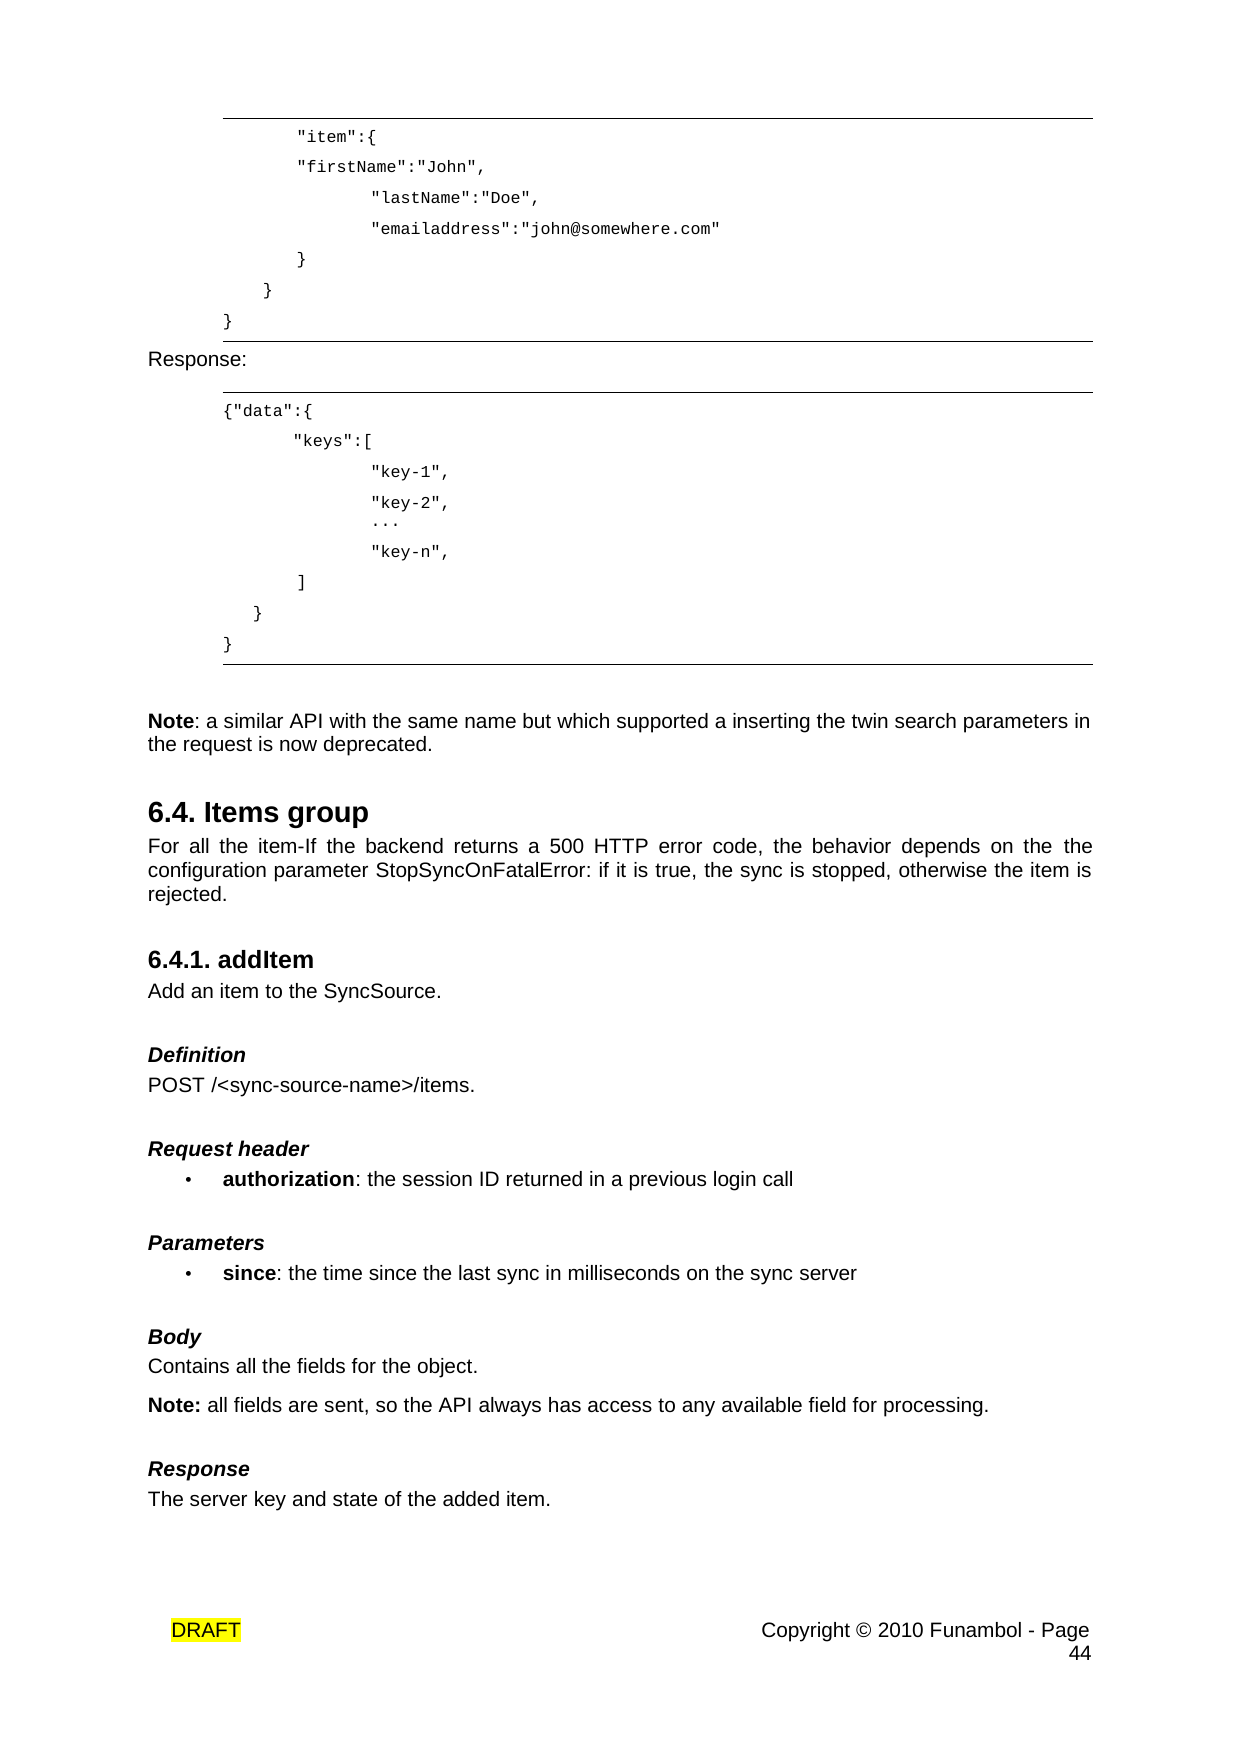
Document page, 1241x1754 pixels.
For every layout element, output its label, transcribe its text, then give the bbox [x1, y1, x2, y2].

text "emailaddress":"john@somewhere.com" [223, 210, 1093, 239]
subtitle Response [148, 1457, 1093, 1481]
subtitle Items group [148, 796, 1093, 829]
subtitle Body [148, 1325, 1093, 1349]
subtitle Parameters [148, 1231, 1093, 1255]
text "key-2", ... [223, 484, 1093, 532]
text } [223, 302, 1093, 341]
text Response: [148, 347, 1093, 371]
subtitle addItem [148, 946, 1093, 974]
text {"data":{ [223, 393, 1093, 421]
text "lastName":"Doe", [223, 179, 1093, 208]
text "key-1", [223, 453, 1093, 482]
text "item":{ [223, 119, 1093, 147]
text "firstName":"John", [223, 149, 1093, 178]
list authorization: the session ID returned in a previous login call [185, 1167, 1093, 1191]
text } [223, 625, 1093, 664]
text } [223, 271, 1093, 300]
text "key-n", [223, 533, 1093, 562]
text } [223, 241, 1093, 270]
text Contains all the fields for the object. [148, 1355, 1093, 1378]
text POST /<sync-source-name>/items. [148, 1074, 1093, 1097]
list since: the time since the last sync in milliseconds on the sync server [185, 1261, 1093, 1285]
text ] [223, 564, 1093, 593]
subtitle Definition [148, 1043, 1093, 1067]
text For all the item-If the backend returns a 500 HTTP error code, the behavior depends on the the configuration parameter StopSyncOnFatalError: if it is true, the sync is stopped, otherwise the item is rejected. [148, 835, 1093, 906]
subtitle Request header [148, 1137, 1093, 1161]
text } [223, 594, 1093, 623]
text Note: all fields are sent, so the API always has access to any available field for processing. [148, 1393, 1093, 1417]
text Add an item to the SyncSource. [148, 980, 1093, 1003]
text "keys":[ [223, 423, 1093, 452]
text Note: a similar API with the same name but which supported a inserting the twin search parameters in the request is now deprecated. [148, 709, 1093, 756]
text The server key and state of the added item. [148, 1487, 1093, 1511]
